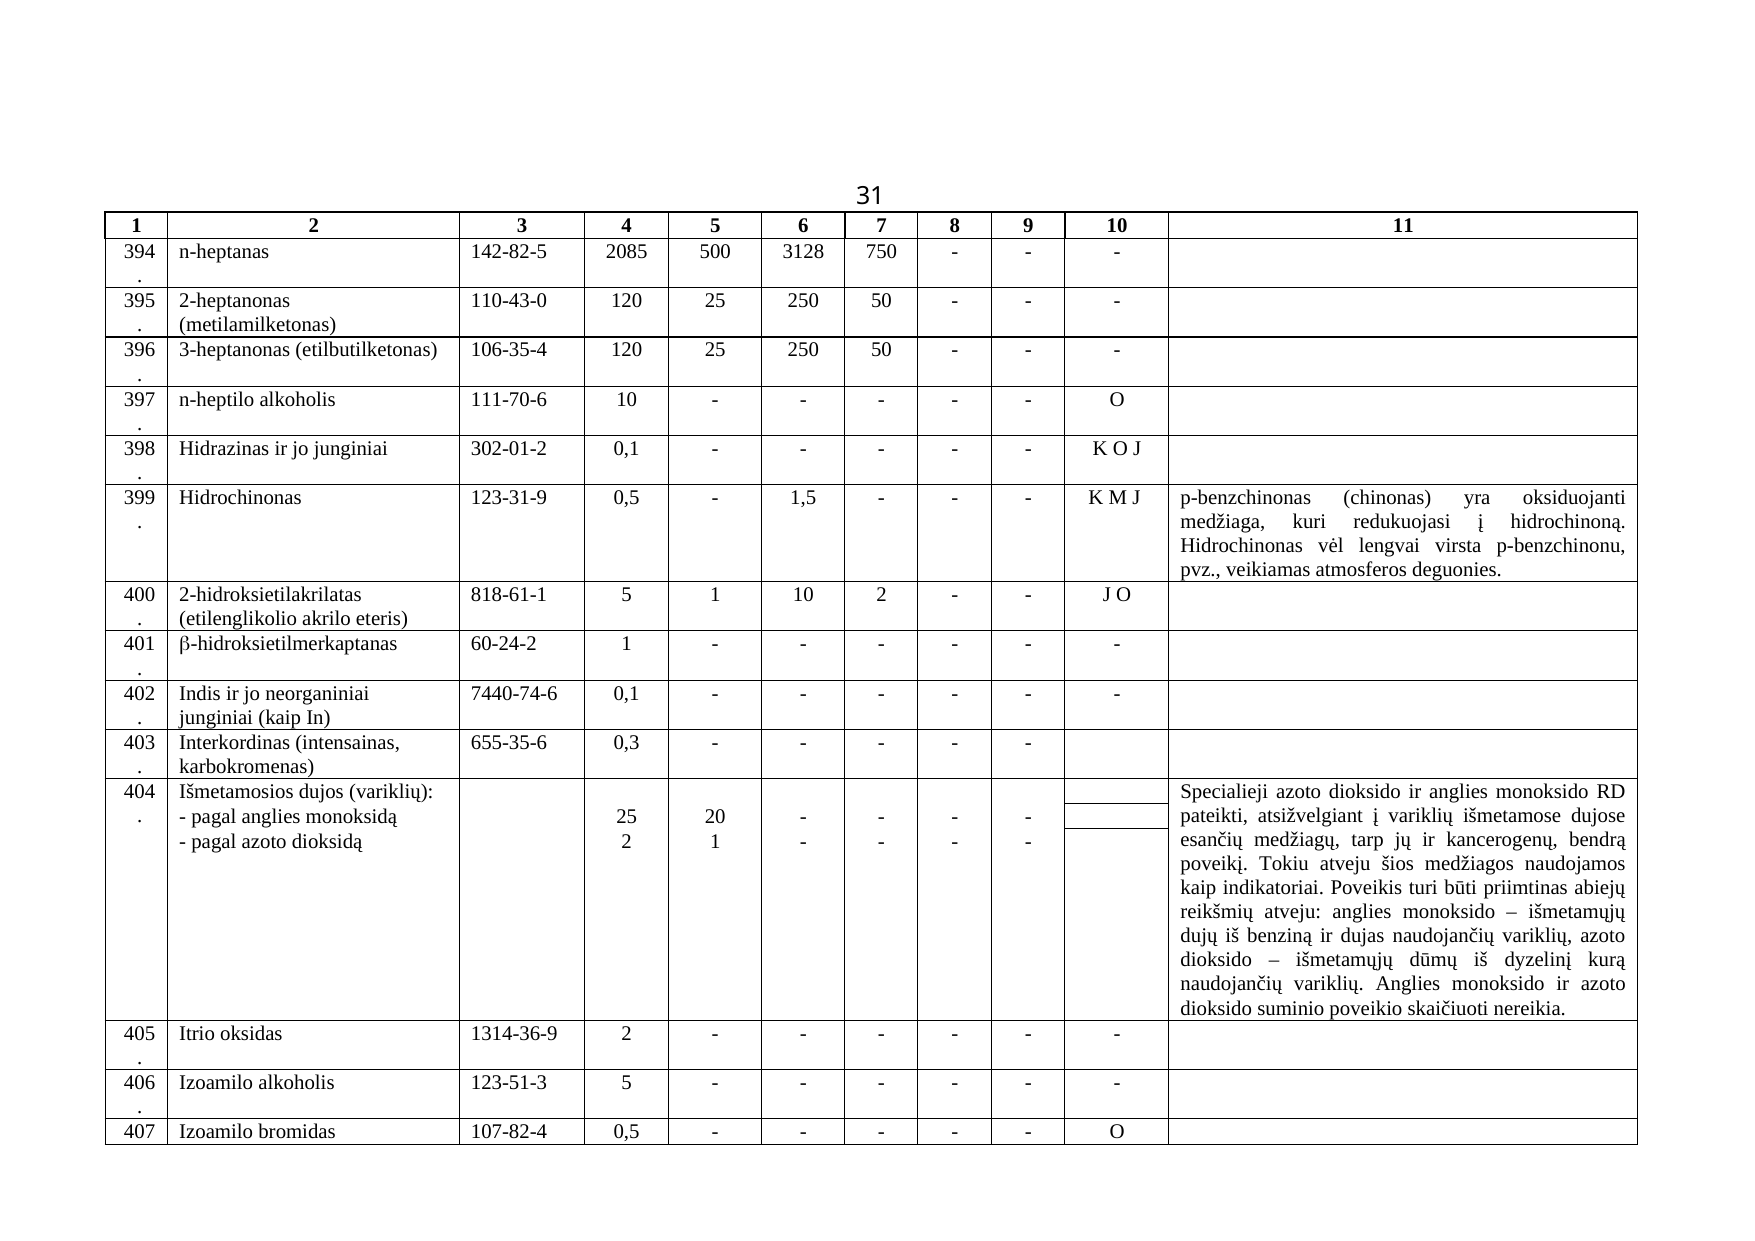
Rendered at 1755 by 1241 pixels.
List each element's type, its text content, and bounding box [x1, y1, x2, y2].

table_cell 120 [585, 338, 668, 386]
table_cell - [992, 1119, 1064, 1144]
table_cell - [918, 288, 991, 336]
table_cell - [845, 1119, 917, 1144]
table_cell [106, 338, 167, 386]
table_cell - [845, 828, 917, 1019]
table_cell [585, 779, 668, 803]
table_cell [106, 288, 167, 336]
table_cell - [918, 387, 991, 435]
table_cell 111-70-6 [460, 387, 584, 435]
table_cell - [918, 1021, 991, 1069]
table_header 1 [106, 213, 167, 238]
table_cell - [1065, 681, 1168, 729]
table_cell [106, 1119, 167, 1144]
table_cell - [762, 1021, 844, 1069]
table_cell 107-82-4 [460, 1119, 584, 1144]
table_cell - [845, 1070, 917, 1118]
table_cell [1169, 681, 1637, 729]
table_cell - [762, 1119, 844, 1144]
table_cell - [1065, 239, 1168, 287]
table_cell 60-24-2 [460, 631, 584, 679]
table_cell 110-43-0 [460, 288, 584, 336]
table_cell - [918, 239, 991, 287]
table_cell - [992, 730, 1064, 778]
table_cell - [992, 436, 1064, 484]
table_header 9 [992, 213, 1064, 238]
table_cell - [762, 730, 844, 778]
table_cell - pagal azoto dioksidą [168, 828, 459, 1019]
table_cell 20 [669, 803, 761, 828]
table_cell - [992, 631, 1064, 679]
table_cell [106, 387, 167, 435]
table_cell [106, 582, 167, 630]
table_cell Specialieji azoto dioksido ir anglies monoksido RD pateikti, atsižvelgiant į variklių išmetamose dujose esančių medžiagų, tarp jų ir kancerogenų, bendrą poveikį. Tokiu atveju šios medžiagos naudojamos kaip indikatoriai. Poveikis turi būti priimtinas abiejų reikšmių atveju: anglies monoksido – išmetamųjų dujų iš benziną ir dujas naudojančių variklių, azoto dioksido – išmetamųjų dūmų iš dyzelinį kurą naudojančių variklių. Anglies monoksido ir azoto dioksido suminio poveikio skaičiuoti nereikia. [1169, 779, 1637, 1019]
table_cell 1 [669, 582, 761, 630]
table_cell Izoamilo alkoholis [168, 1070, 459, 1118]
table_cell 25 [669, 288, 761, 336]
table_cell 250 [762, 338, 844, 386]
table_cell - [918, 803, 991, 828]
table_cell [762, 779, 844, 803]
table_cell - [669, 436, 761, 484]
table_cell 25 [669, 338, 761, 386]
table_cell 0,3 [585, 730, 668, 778]
table_cell [1169, 338, 1637, 386]
table_cell O [1065, 1119, 1168, 1144]
table_cell [106, 1070, 167, 1118]
table_cell - [992, 1070, 1064, 1118]
table_header 3 [460, 213, 584, 238]
table_cell [1169, 1021, 1637, 1069]
table_cell - [669, 1021, 761, 1069]
table_cell 818-61-1 [460, 582, 584, 630]
table_cell [918, 779, 991, 803]
table_cell J O [1065, 582, 1168, 630]
table_cell [1065, 779, 1168, 803]
table_cell [460, 779, 584, 1019]
table_cell - [669, 730, 761, 778]
table_cell - [918, 582, 991, 630]
table_cell 0,1 [585, 436, 668, 484]
table_cell [1169, 436, 1637, 484]
table_cell 2-heptanonas (metilamilketonas) [168, 288, 459, 336]
table_header 10 [1066, 213, 1168, 238]
table_cell [1169, 1070, 1637, 1118]
table_cell - [992, 338, 1064, 386]
table_cell - [669, 631, 761, 679]
table_cell - [762, 436, 844, 484]
table_header 2 [168, 213, 459, 238]
table_header 6 [762, 213, 844, 238]
table_cell - [845, 387, 917, 435]
table_cell [1169, 631, 1637, 679]
table_header 4 [585, 213, 668, 238]
table_cell 2085 [585, 239, 668, 287]
table_cell - [845, 436, 917, 484]
table_cell - [918, 338, 991, 386]
table_cell [1065, 730, 1168, 778]
table_cell n-heptilo alkoholis [168, 387, 459, 435]
table_cell - [1065, 1021, 1168, 1069]
table_cell - [669, 485, 761, 581]
table_cell 1314-36-9 [460, 1021, 584, 1069]
table_cell Išmetamosios dujos (variklių): [168, 779, 459, 803]
table_cell [106, 631, 167, 679]
table_cell [106, 485, 167, 581]
table_cell - [1065, 288, 1168, 336]
table_cell [1169, 1119, 1637, 1144]
table_cell - [992, 1021, 1064, 1069]
table_cell - [845, 631, 917, 679]
table_cell Indis ir jo neorganiniai junginiai (kaip In) [168, 681, 459, 729]
table_cell - [992, 582, 1064, 630]
table_cell 0,1 [585, 681, 668, 729]
table_cell - [762, 387, 844, 435]
table_cell - [918, 828, 991, 1019]
table_cell - [992, 387, 1064, 435]
table_cell - [762, 828, 844, 1019]
table_cell [106, 730, 167, 778]
table_cell - [918, 485, 991, 581]
table_header 8 [918, 213, 991, 238]
table_cell - [669, 1119, 761, 1144]
table_cell [1169, 730, 1637, 778]
table_cell [992, 779, 1064, 803]
table_cell - [845, 681, 917, 729]
table_cell - [845, 1021, 917, 1069]
table_header 11 [1169, 213, 1637, 238]
table_cell - [918, 1119, 991, 1144]
table_cell 123-51-3 [460, 1070, 584, 1118]
table_cell - [992, 485, 1064, 581]
table_cell [106, 779, 167, 1019]
table_cell 106-35-4 [460, 338, 584, 386]
table_cell Interkordinas (intensainas, karbokromenas) [168, 730, 459, 778]
table_cell Hidrazinas ir jo junginiai [168, 436, 459, 484]
table_cell 302-01-2 [460, 436, 584, 484]
table_cell 0,5 [585, 485, 668, 581]
table_cell 3-heptanonas (etilbutilketonas) [168, 338, 459, 386]
table_cell [106, 1021, 167, 1069]
table_header 5 [669, 213, 761, 238]
table_cell - [762, 1070, 844, 1118]
table_cell 120 [585, 288, 668, 336]
table_cell - [992, 828, 1064, 1019]
table_cell 2 [845, 582, 917, 630]
table_cell 5 [585, 582, 668, 630]
table_cell [106, 436, 167, 484]
table_cell - [1065, 631, 1168, 679]
table_cell [1169, 288, 1637, 336]
table_cell 1 [585, 631, 668, 679]
table_cell 50 [845, 338, 917, 386]
table_cell 3128 [762, 239, 844, 287]
table_cell - [1065, 1070, 1168, 1118]
table_cell 7440-74-6 [460, 681, 584, 729]
table_cell -hidroksietilmerkaptanas [168, 631, 459, 679]
table_cell - [669, 1070, 761, 1118]
table_cell 142-82-5 [460, 239, 584, 287]
table_cell Itrio oksidas [168, 1021, 459, 1069]
table_cell - [845, 803, 917, 828]
table_cell 250 [762, 288, 844, 336]
table_cell 2 [585, 828, 668, 1019]
table_cell 10 [762, 582, 844, 630]
table_cell Izoamilo bromidas [168, 1119, 459, 1144]
table_cell 750 [845, 239, 917, 287]
table_cell 10 [585, 387, 668, 435]
table_cell [1169, 239, 1637, 287]
table_cell 500 [669, 239, 761, 287]
table_cell 2 [585, 1021, 668, 1069]
table_cell - [762, 803, 844, 828]
table_cell [669, 779, 761, 803]
table_cell - [845, 730, 917, 778]
table_cell [1065, 829, 1168, 1019]
table_cell - [918, 681, 991, 729]
table_cell - pagal anglies monoksidą [168, 803, 459, 828]
table_cell K O J [1065, 436, 1168, 484]
table_cell K M J [1065, 485, 1168, 581]
table_cell 25 [585, 803, 668, 828]
table_cell 5 [585, 1070, 668, 1118]
table_cell 123-31-9 [460, 485, 584, 581]
table_cell - [1065, 338, 1168, 386]
table_cell - [762, 681, 844, 729]
table_cell - [669, 387, 761, 435]
table_cell [1169, 582, 1637, 630]
table_cell - [918, 1070, 991, 1118]
table_cell 1 [669, 828, 761, 1019]
table_cell Hidrochinonas [168, 485, 459, 581]
table_cell [106, 681, 167, 729]
table_cell [1169, 387, 1637, 435]
table_cell - [918, 730, 991, 778]
table_cell - [992, 288, 1064, 336]
table_cell 0,5 [585, 1119, 668, 1144]
table_cell [106, 239, 167, 287]
table_cell - [845, 485, 917, 581]
table_cell 50 [845, 288, 917, 336]
table_cell 655-35-6 [460, 730, 584, 778]
table_cell 2-hidroksietilakrilatas (etilenglikolio akrilo eteris) [168, 582, 459, 630]
table_cell O [1065, 387, 1168, 435]
table_cell - [992, 239, 1064, 287]
table_cell - [918, 631, 991, 679]
table_cell p-benzchinonas (chinonas) yra oksiduojanti medžiaga, kuri redukuojasi į hidrochinoną. Hidrochinonas vėl lengvai virsta p-benzchinonu, pvz., veikiamas atmosferos deguonies. [1169, 485, 1637, 581]
table_cell - [992, 681, 1064, 729]
table_cell - [669, 681, 761, 729]
table_cell - [762, 631, 844, 679]
table_cell - [992, 803, 1064, 828]
table_cell - [918, 436, 991, 484]
table_header 7 [846, 213, 917, 238]
table_cell n-heptanas [168, 239, 459, 287]
table_cell 1,5 [762, 485, 844, 581]
table_cell [1065, 804, 1168, 828]
table_cell [845, 779, 917, 803]
